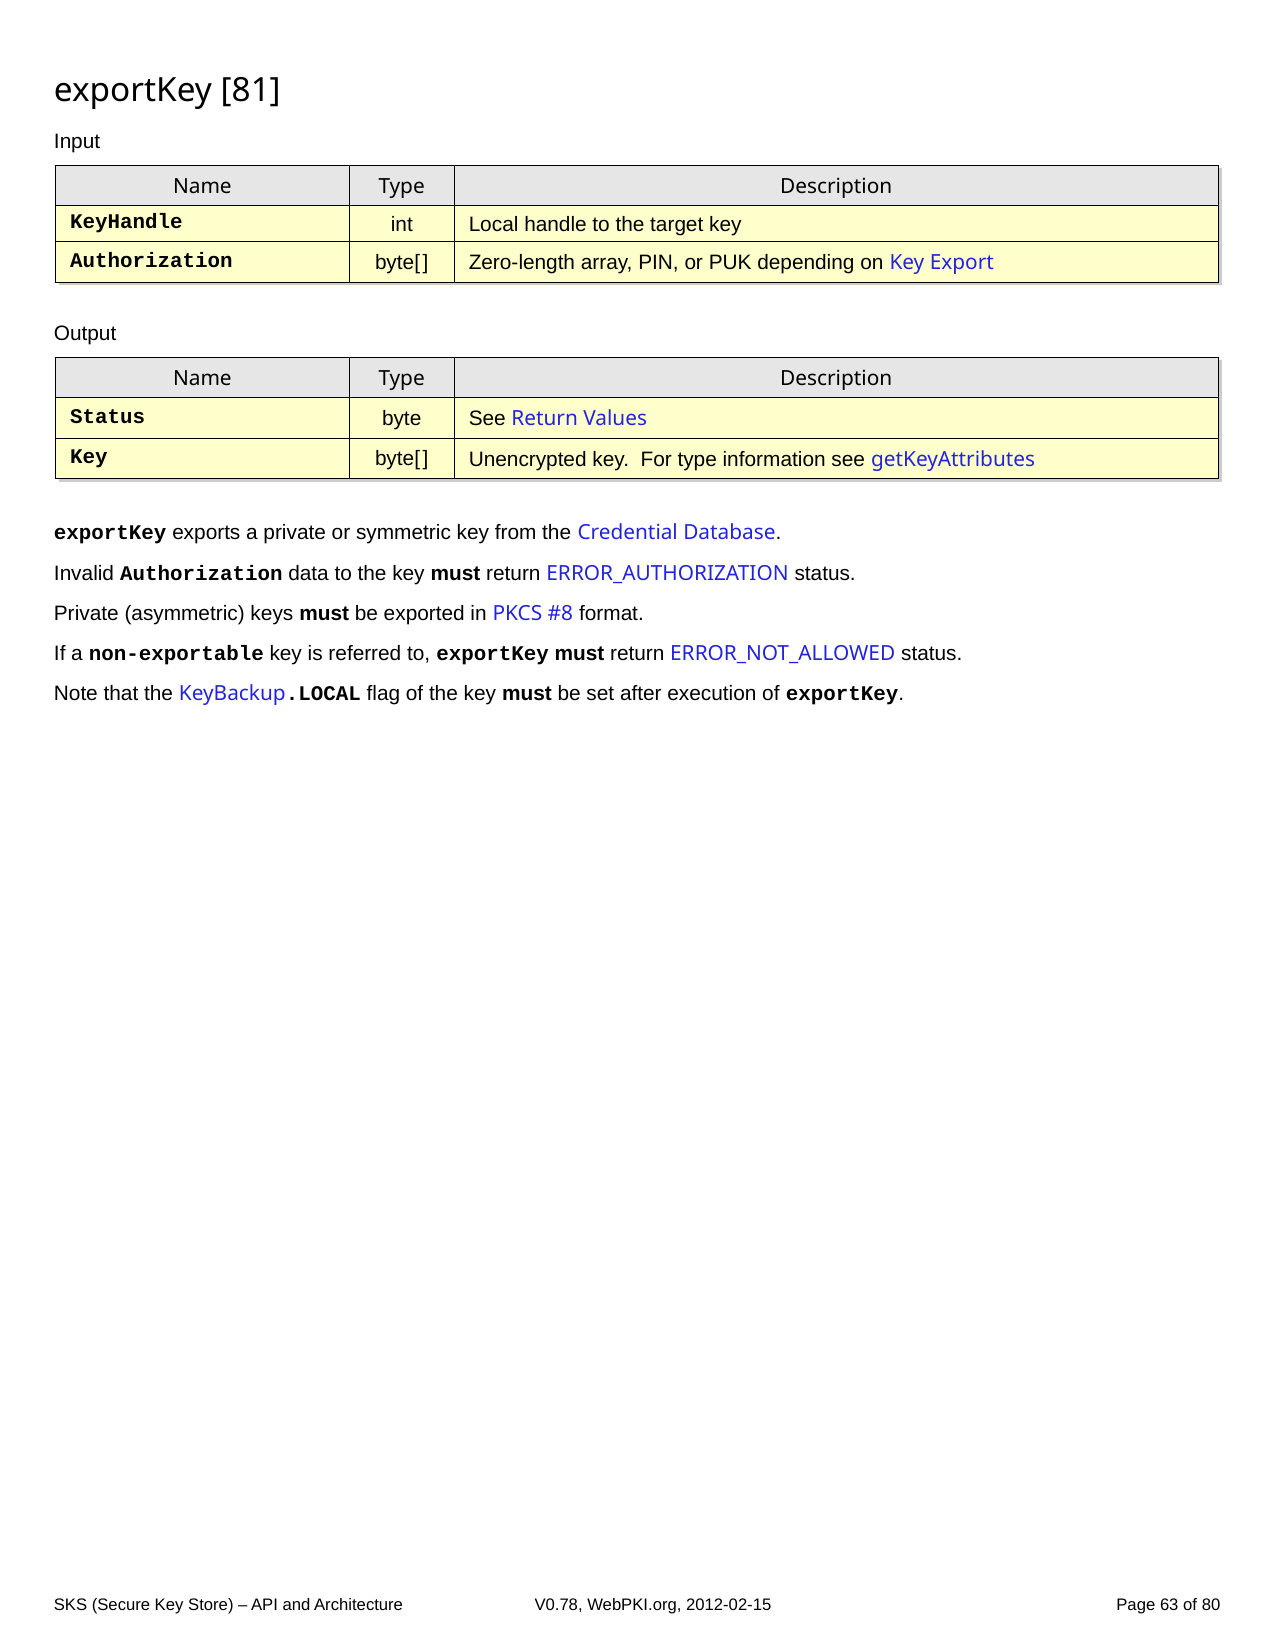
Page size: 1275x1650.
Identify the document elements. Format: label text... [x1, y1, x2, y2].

text Invalid Authorization data to the key must return ERROR_AUTHORIZATION status. [54, 558, 1221, 586]
text Note that the KeyBackup.LOCAL flag of the key must be set after execution of exportKey. [54, 678, 1221, 707]
table_cell Local handle to the target key [455, 206, 1218, 241]
table_cell Key [56, 439, 349, 478]
text Output [54, 321, 1221, 345]
table_cell Unencrypted key. For type information see getKeyAttributes [455, 439, 1218, 478]
text Input [54, 129, 1221, 153]
table_cell byte⁮[ ] [350, 439, 454, 478]
table_cell Authorization [56, 242, 349, 282]
text Private (asymmetric) keys must be exported in PKCS #8 format. [54, 598, 1221, 626]
table_header Name [56, 166, 349, 205]
table_cell int [350, 206, 454, 241]
table_cell See Return Values [455, 398, 1218, 438]
table_cell KeyHandle [56, 206, 349, 241]
table_header Type [350, 166, 454, 205]
text If a non-exportable key is referred to, exportKey must return ERROR_NOT_ALLOWED status. [54, 638, 1221, 667]
table_cell byte [350, 398, 454, 438]
table_cell Status [56, 398, 349, 438]
text exportKey exports a private or symmetric key from the Credential Database. [54, 517, 1221, 546]
table_cell Zero-length array, PIN, or PUK depending on Key Export [455, 242, 1218, 282]
table_header Name [56, 358, 349, 397]
table_header Description [455, 358, 1218, 397]
subtitle exportKey [81] [54, 66, 1221, 111]
table_header Type [350, 358, 454, 397]
table_header Description [455, 166, 1218, 205]
table_cell byte⁮[ ] [350, 242, 454, 282]
